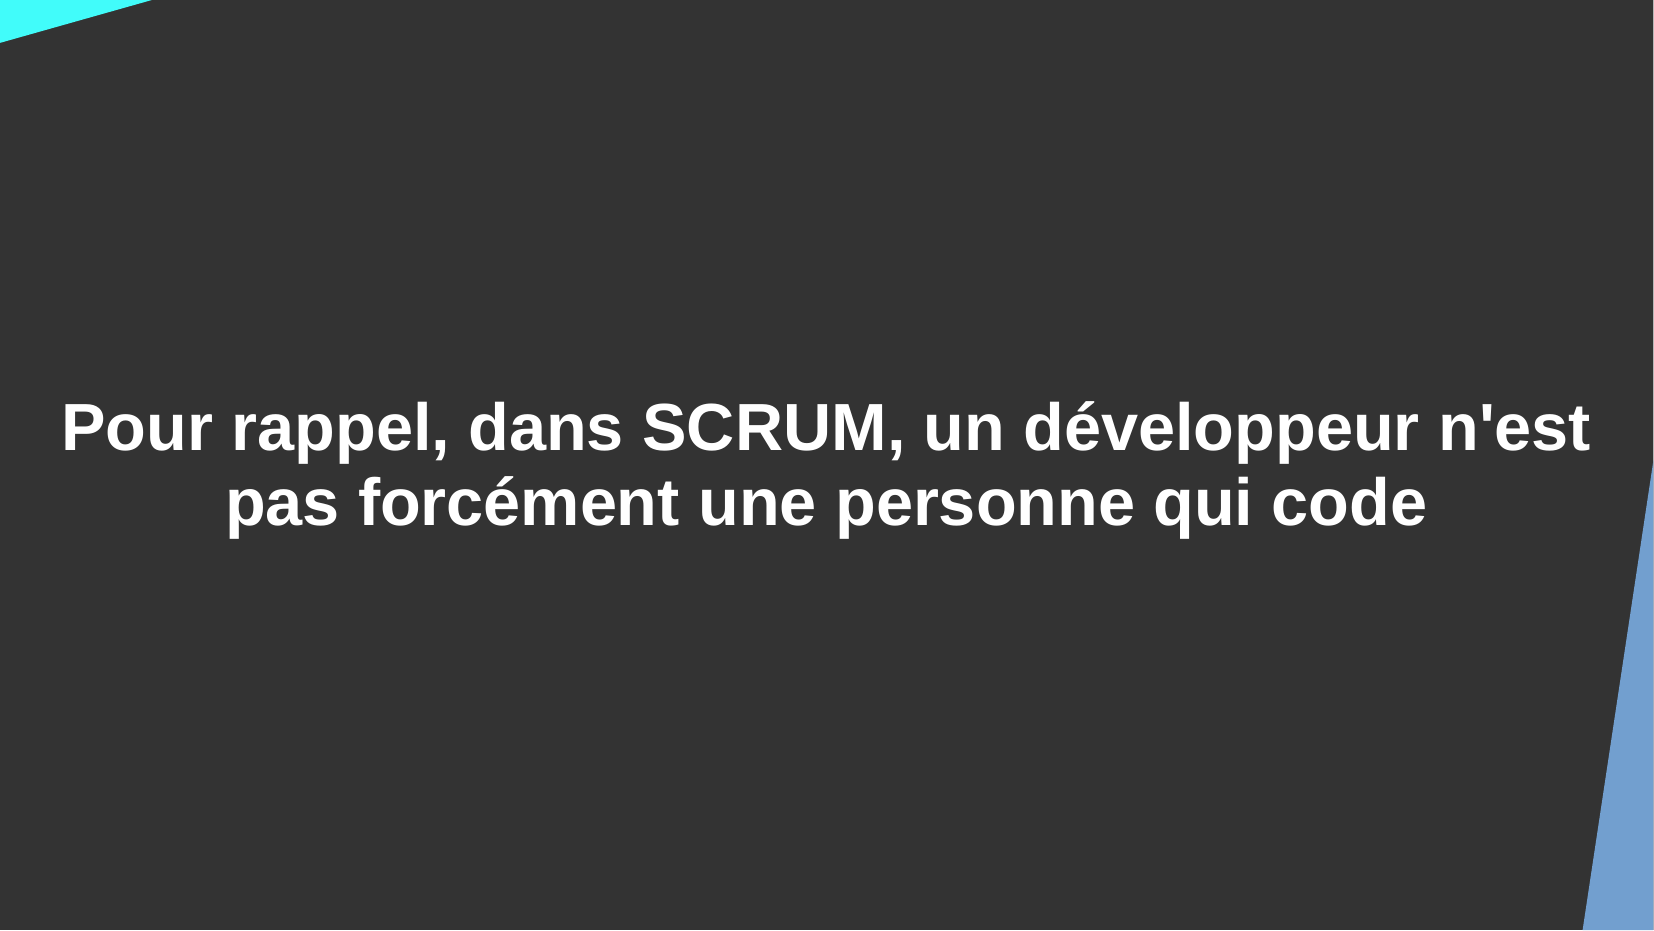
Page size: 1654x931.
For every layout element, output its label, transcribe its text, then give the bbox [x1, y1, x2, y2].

text_box [0, 0, 152, 43]
title Pour rappel, dans SCRUM, un développeur n'est pas forcément une personne qui code [31, 367, 1622, 563]
text_box [1582, 456, 1654, 931]
